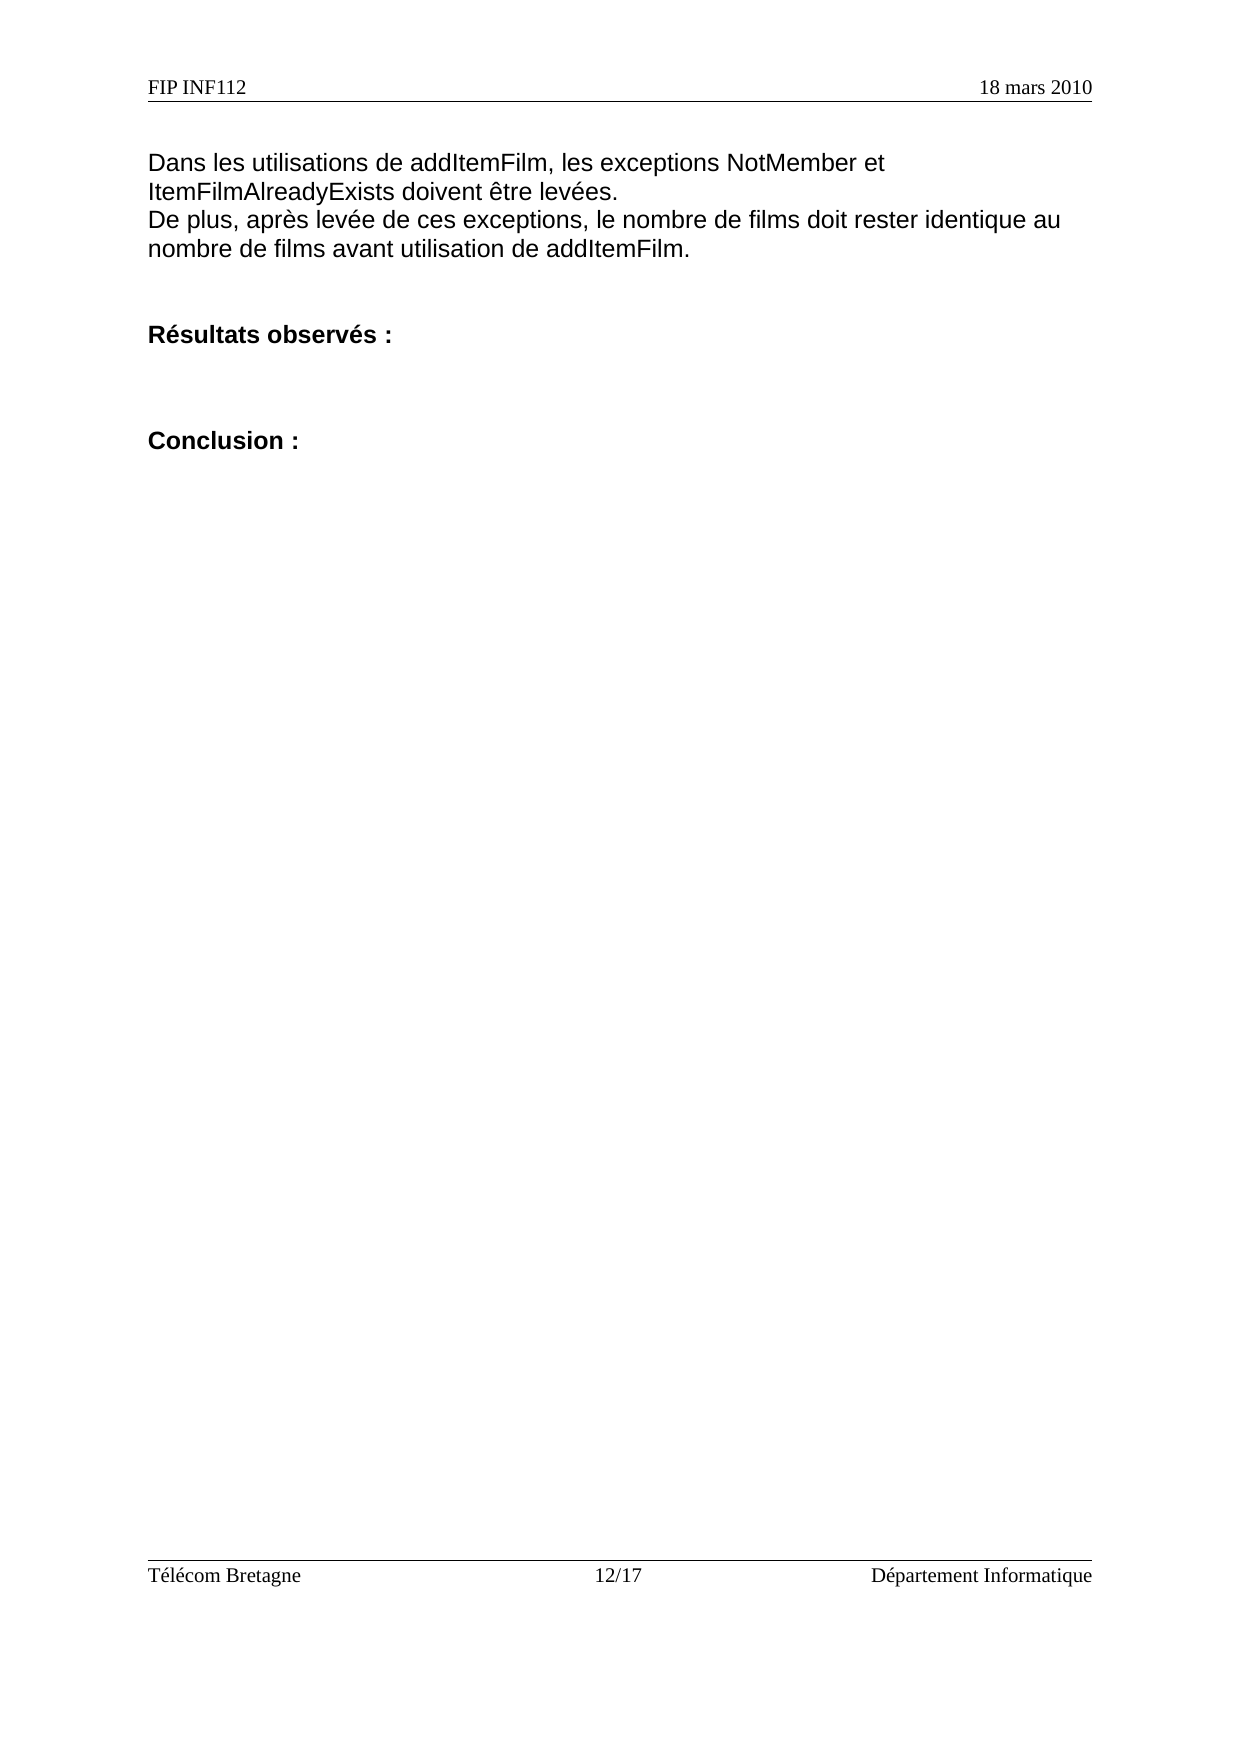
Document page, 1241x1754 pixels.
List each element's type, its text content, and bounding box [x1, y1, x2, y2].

text Résultats observés : [148, 320, 1092, 349]
text De plus, après levée de ces exceptions, le nombre de films doit rester identique au nombre de films avant utilisation de addItemFilm. [148, 205, 1092, 263]
subtitle Conclusion : [148, 426, 1092, 454]
text Dans les utilisations de addItemFilm, les exceptions NotMember et ItemFilmAlreadyExists doivent être levées. [148, 148, 1092, 205]
